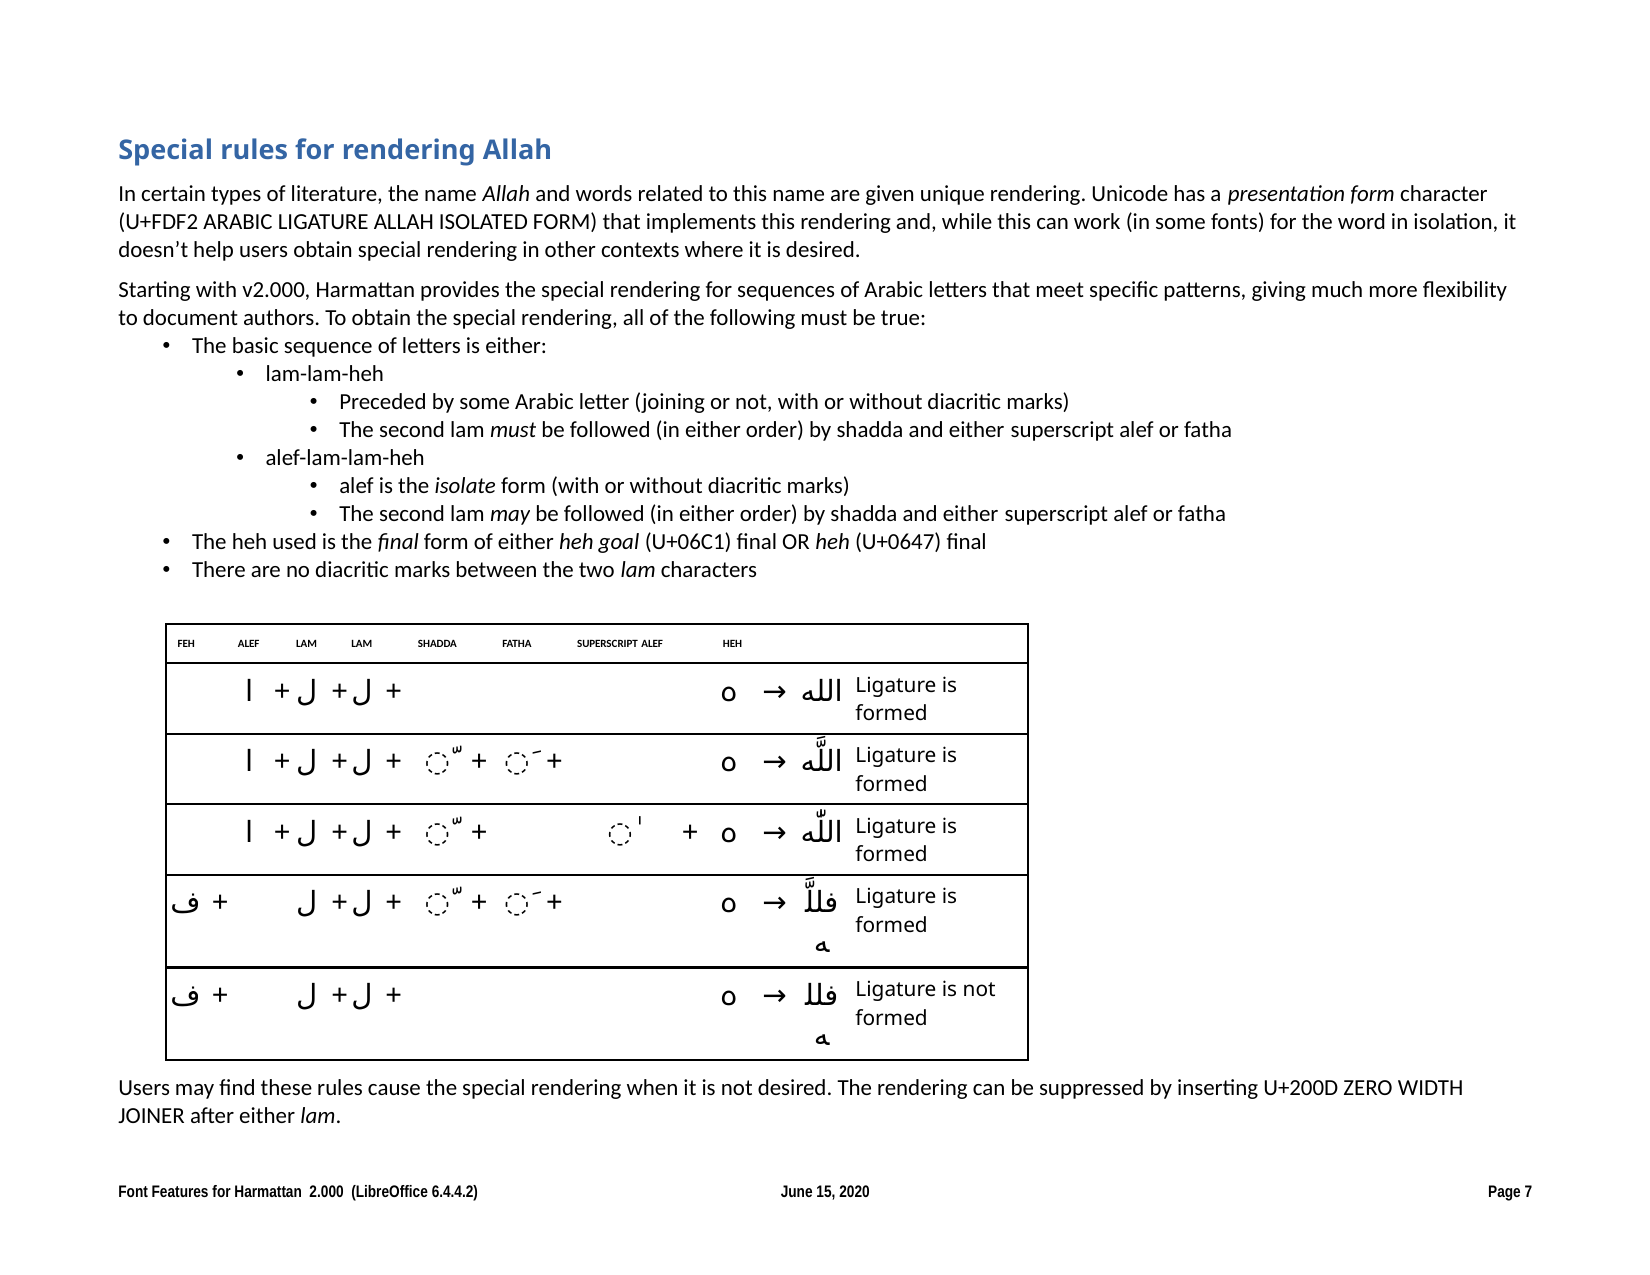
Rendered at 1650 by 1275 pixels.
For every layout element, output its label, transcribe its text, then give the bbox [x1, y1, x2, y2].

table_cell [206, 805, 229, 873]
table_cell ّ [409, 735, 465, 803]
table_cell [540, 805, 568, 873]
table_cell ا [229, 664, 268, 733]
list The basic sequence of letters is either: [162, 331, 1532, 359]
table_cell [206, 735, 229, 803]
table_cell Ligature is formed [850, 876, 1027, 966]
table_cell [268, 969, 287, 1059]
table_cell [465, 664, 493, 733]
table_header heh [709, 625, 756, 662]
table_cell [568, 876, 671, 966]
table_cell ل [287, 876, 325, 966]
table_cell + [378, 969, 409, 1059]
table_cell [671, 664, 709, 733]
table_cell ل [287, 969, 325, 1059]
table_cell [568, 664, 671, 733]
table_cell + [465, 876, 493, 966]
table_cell [167, 805, 206, 873]
table_cell + [540, 735, 568, 803]
list The second lam may be followed (in either order) by shadda and either superscript alef or fatha [309, 499, 1532, 527]
list The second lam must be followed (in either order) by shadda and either superscript alef or fatha [309, 415, 1532, 443]
table_cell ہ [709, 876, 756, 966]
table_cell ہ [709, 735, 756, 803]
table_cell [229, 969, 268, 1059]
subtitle Special rules for rendering Allah [118, 130, 1532, 167]
table_cell ہ [709, 664, 756, 733]
table_header [378, 625, 409, 662]
table_cell + [378, 805, 409, 873]
table_cell فلله [793, 969, 849, 1059]
table_cell → [756, 664, 793, 733]
list Preceded by some Arabic letter (joining or not, with or without diacritic marks) [309, 387, 1532, 415]
table_cell ل [345, 735, 378, 803]
table_cell + [671, 805, 709, 873]
table_cell → [756, 735, 793, 803]
table_cell ل [345, 876, 378, 966]
table_header [118, 623, 165, 662]
table_cell + [325, 805, 345, 873]
table_cell + [325, 876, 345, 966]
table_cell + [206, 876, 229, 966]
table_cell Ligature is not formed [850, 969, 1027, 1059]
table_cell ف [167, 876, 206, 966]
table_cell اللَّه [793, 735, 849, 803]
table_cell [167, 735, 206, 803]
table_cell + [268, 805, 287, 873]
table_cell [118, 874, 165, 966]
table_cell ٰ [568, 805, 671, 873]
table_header [325, 625, 345, 662]
table_cell [540, 969, 568, 1059]
table_cell [229, 876, 268, 966]
table_cell ل [287, 805, 325, 873]
table_cell + [206, 969, 229, 1059]
table_cell ّ [409, 876, 465, 966]
table_cell ہ [709, 805, 756, 873]
table_header [540, 625, 568, 662]
table_cell [167, 664, 206, 733]
table_cell فللَّه [793, 876, 849, 966]
table_header [206, 625, 229, 662]
table_cell [671, 876, 709, 966]
table_cell + [465, 735, 493, 803]
table_cell [671, 969, 709, 1059]
table_cell [465, 969, 493, 1059]
table_header feh [167, 625, 206, 662]
table_header [268, 625, 287, 662]
table_cell [493, 969, 540, 1059]
list lam-lam-heh [236, 359, 1532, 387]
table_cell Ligature is formed [850, 664, 1027, 733]
list The heh used is the final form of either heh goal (U+06C1) final OR heh (U+0647) final [162, 527, 1532, 555]
table_cell + [268, 664, 287, 733]
table_header fatha [493, 625, 540, 662]
table_cell [568, 969, 671, 1059]
table_cell ا [229, 805, 268, 873]
table_cell ہ [709, 969, 756, 1059]
table_cell + [378, 664, 409, 733]
table_cell → [756, 876, 793, 966]
table_header [850, 625, 1027, 662]
table_cell + [465, 805, 493, 873]
table_cell + [325, 735, 345, 803]
table_cell ل [287, 735, 325, 803]
table_header [671, 625, 709, 662]
table_cell ل [345, 805, 378, 873]
text Users may find these rules cause the special rendering when it is not desired. The rendering can be suppressed by inserting U+200D ZERO WIDTH JOINER after either lam. [118, 1073, 1532, 1129]
table_cell [118, 966, 165, 1059]
table_cell الله [793, 664, 849, 733]
table_cell + [378, 735, 409, 803]
table_cell → [756, 805, 793, 873]
table_cell [409, 664, 465, 733]
table_header shadda [409, 625, 465, 662]
table_cell ا [229, 735, 268, 803]
table_cell اللّٰه [793, 805, 849, 873]
table_cell [118, 803, 165, 873]
table_header [793, 625, 849, 662]
table_cell + [325, 664, 345, 733]
table_header superscript alef [568, 625, 671, 662]
table_cell + [540, 876, 568, 966]
table_cell ل [345, 664, 378, 733]
table_cell ل [287, 664, 325, 733]
table_cell [268, 876, 287, 966]
text In certain types of literature, the name Allah and words related to this name are given unique rendering. Unicode has a presentation form character (U+FDF2 ARABIC LIGATURE ALLAH ISOLATED FORM) that implements this rendering and, while this can work (in some fonts) for the word in isolation, it doesn’t help users obtain special rendering in other contexts where it is desired. [118, 179, 1532, 263]
table_cell [540, 664, 568, 733]
table_cell Ligature is formed [850, 805, 1027, 873]
table_cell → [756, 969, 793, 1059]
table_cell [118, 662, 165, 733]
text Starting with v2.000, Harmattan provides the special rendering for sequences of Arabic letters that meet specific patterns, giving much more flexibility to document authors. To obtain the special rendering, all of the following must be true: [118, 275, 1532, 331]
table_cell + [378, 876, 409, 966]
table_cell + [325, 969, 345, 1059]
table_cell [493, 664, 540, 733]
list There are no diacritic marks between the two lam characters [162, 555, 1532, 583]
table_cell [206, 664, 229, 733]
table_cell ف [167, 969, 206, 1059]
table_cell Ligature is formed [850, 735, 1027, 803]
table_cell [493, 805, 540, 873]
table_cell [118, 733, 165, 803]
table_header lam [287, 625, 325, 662]
table_header alef [229, 625, 268, 662]
list alef is the isolate form (with or without diacritic marks) [309, 471, 1532, 499]
table_header [756, 625, 793, 662]
table_cell َ [493, 876, 540, 966]
table_cell ّ [409, 805, 465, 873]
table_header [465, 625, 493, 662]
table_cell + [268, 735, 287, 803]
table_cell [568, 735, 671, 803]
list alef-lam-lam-heh [236, 443, 1532, 471]
table_header lam [345, 625, 378, 662]
table_cell [409, 969, 465, 1059]
table_cell ل [345, 969, 378, 1059]
table_cell [671, 735, 709, 803]
table_cell َ [493, 735, 540, 803]
